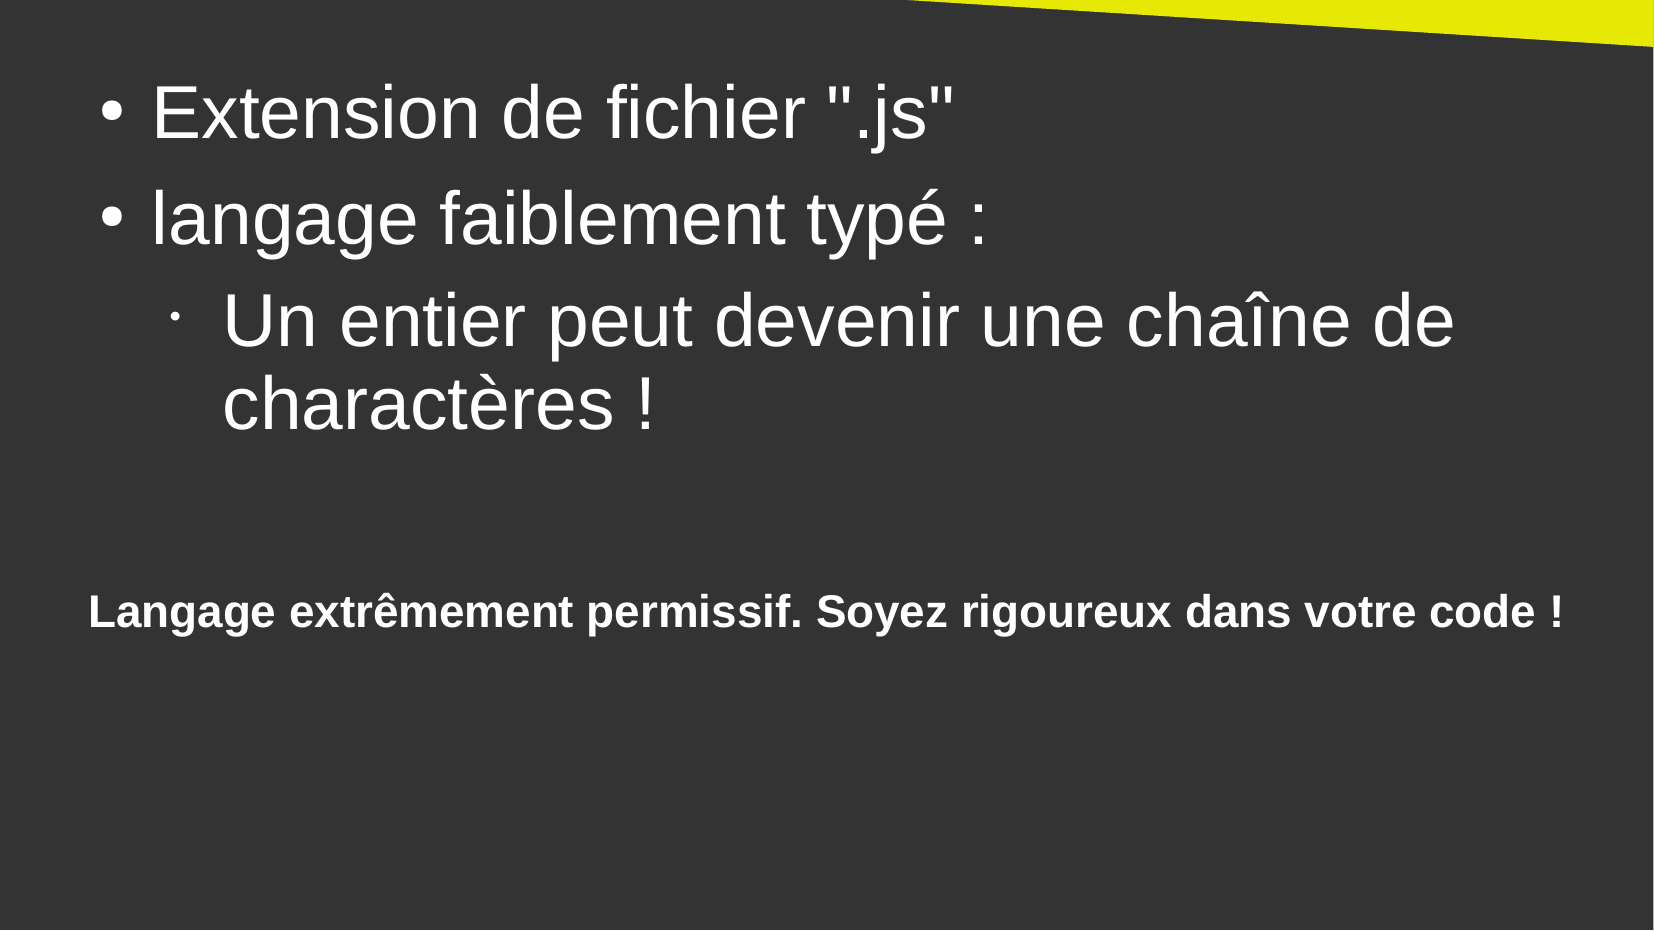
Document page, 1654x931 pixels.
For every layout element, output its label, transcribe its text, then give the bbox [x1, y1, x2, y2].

list Extension de fichier ".js" langage faiblement typé : Un entier peut devenir une chaîne de charactères ! [80, 70, 1620, 461]
text_box Langage extrêmement permissif. Soyez rigoureux dans votre code ! [29, 578, 1625, 649]
text_box [906, 0, 1654, 47]
